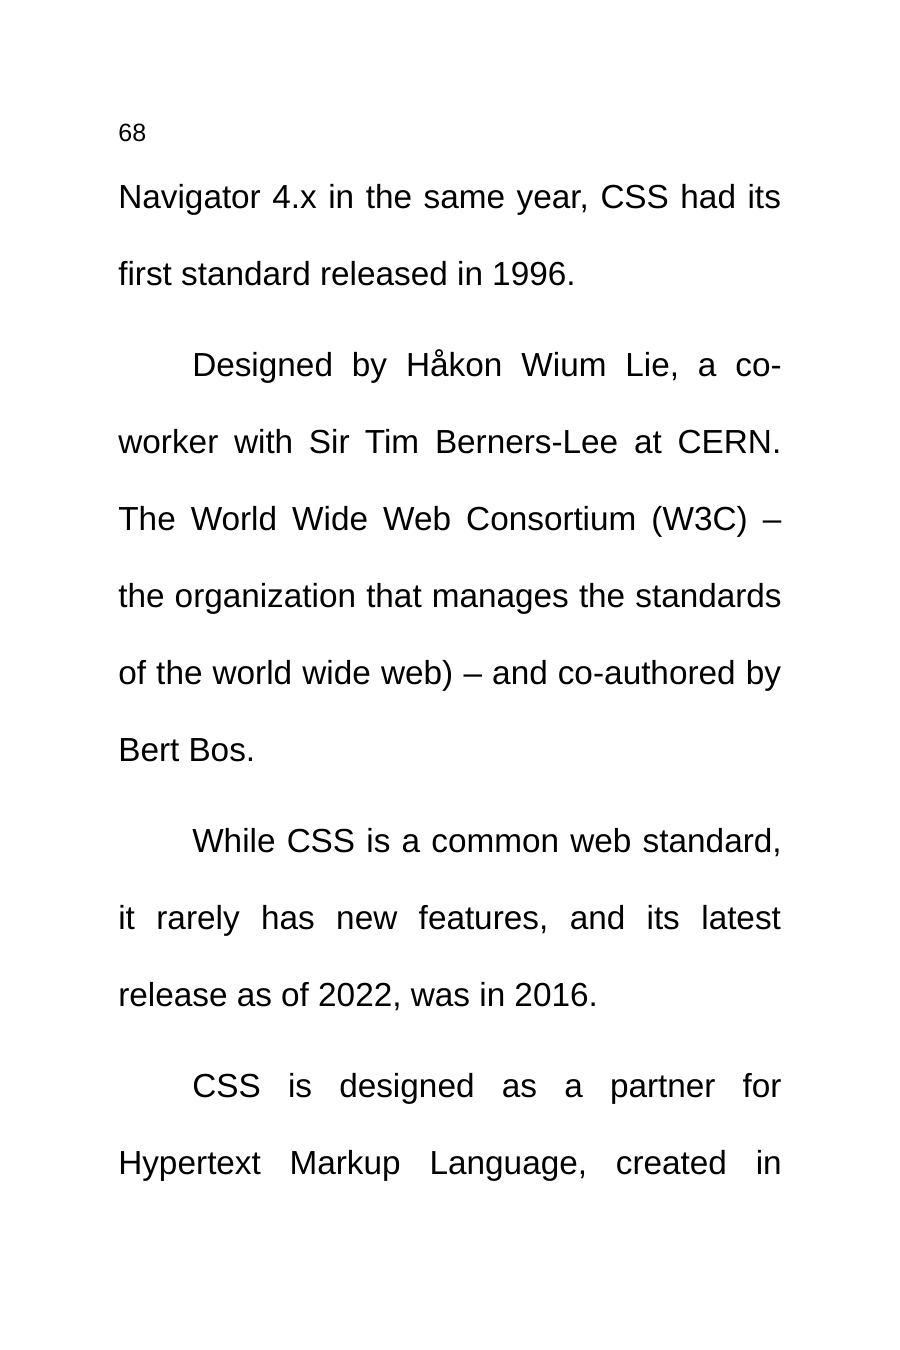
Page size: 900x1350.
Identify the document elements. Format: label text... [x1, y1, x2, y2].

text Navigator 4.x in the same year, CSS had its first standard released in 1996. [118, 177, 782, 292]
text While CSS is a common web standard, it rarely has new features, and its latest release as of 2022, was in 2016. [118, 821, 782, 1013]
text CSS is designed as a partner for Hypertext Markup Language, created in [118, 1066, 782, 1182]
text Designed by Håkon Wium Lie, a co-worker with Sir Tim Berners-Lee at CERN. The World Wide Web Consortium (W3C) – the organization that manages the standards of the world wide web) – and co-authored by Bert Bos. [118, 345, 782, 768]
